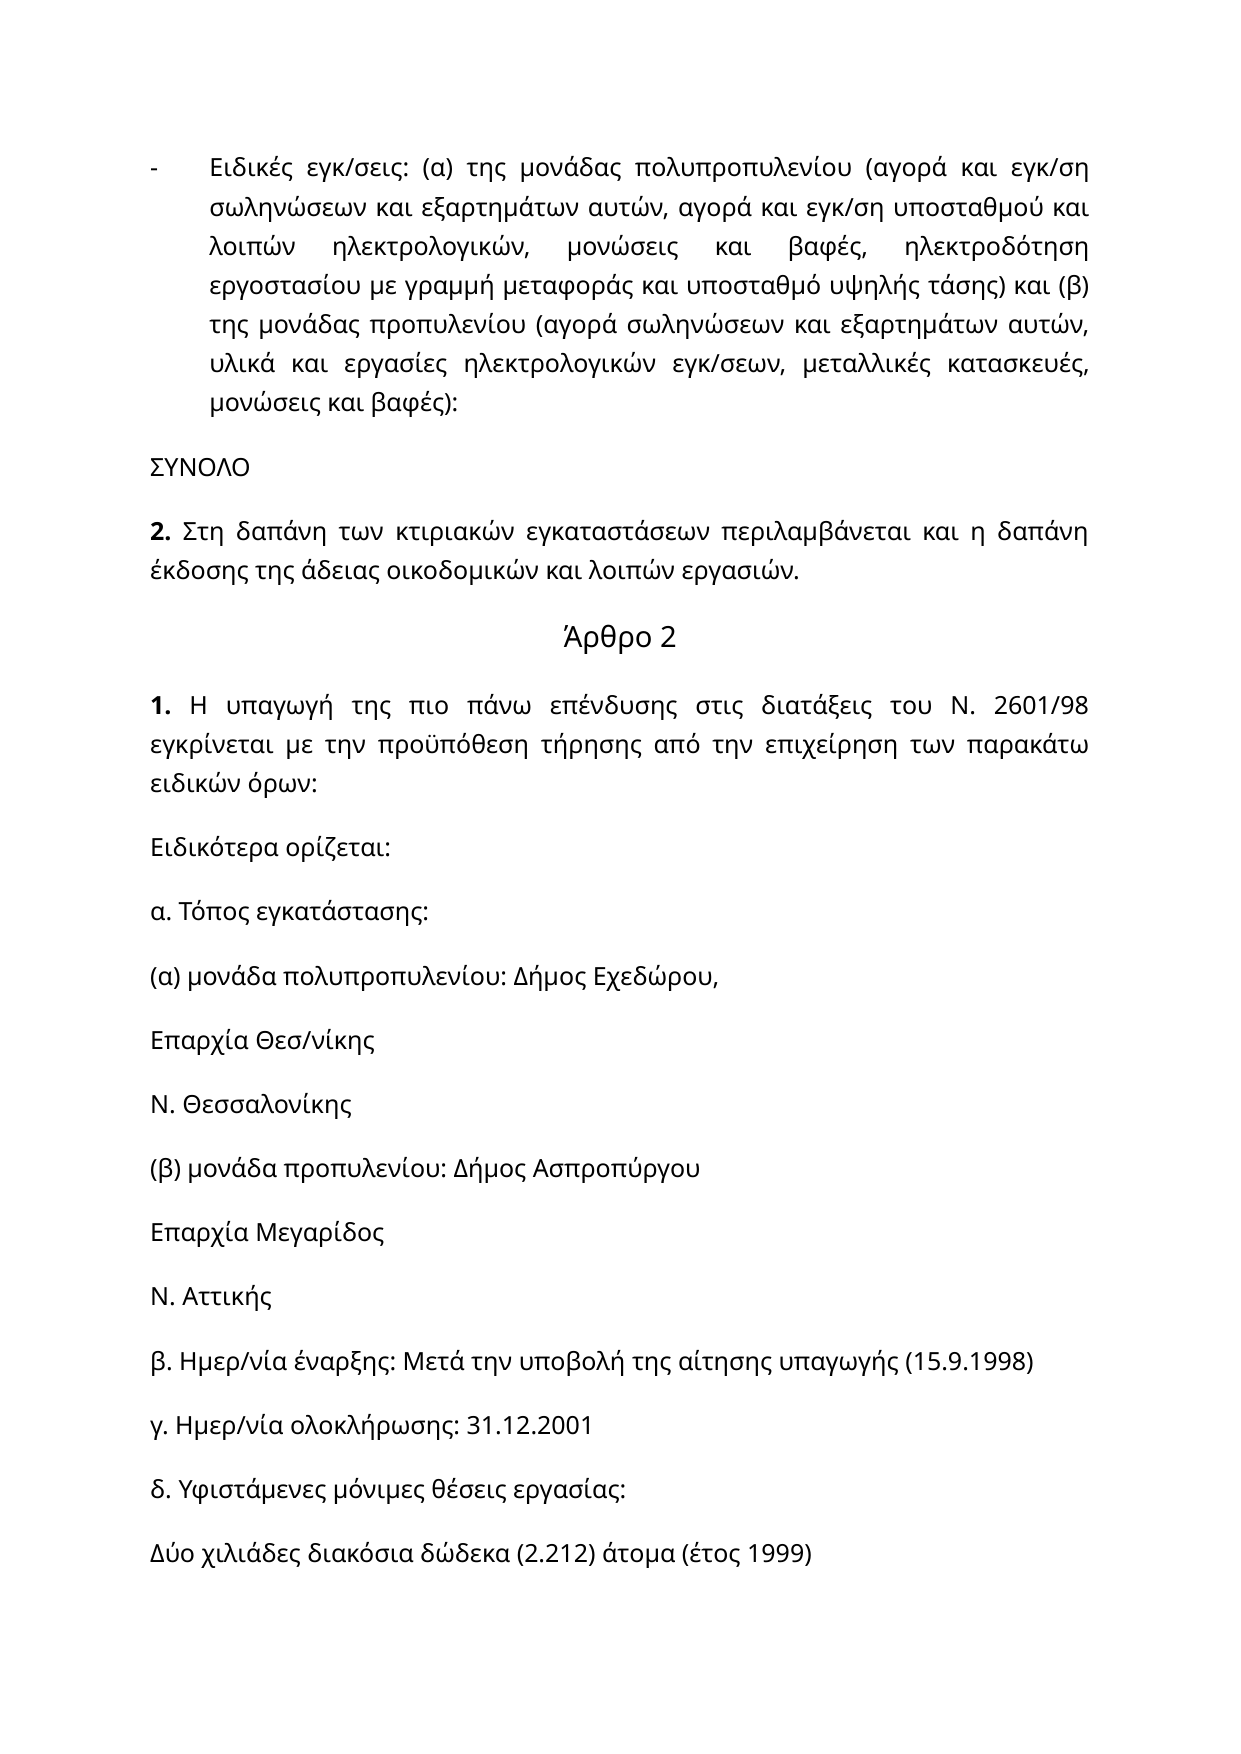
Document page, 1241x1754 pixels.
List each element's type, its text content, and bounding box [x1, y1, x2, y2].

text β. Ημερ/νία έναρξης: Μετά την υποβολή της αίτησης υπαγωγής (15.9.1998) [150, 1343, 1090, 1377]
text 1. Η υπαγωγή της πιο πάνω επένδυσης στις διατάξεις του Ν. 2601/98 εγκρίνεται με την προϋπόθεση τήρησης από την επιχείρηση των παρακάτω ειδικών όρων: [150, 687, 1090, 800]
text ΣΥΝΟΛΟ [150, 449, 1090, 483]
text (α) μονάδα πολυπροπυλενίου: Δήμος Εχεδώρου, [150, 958, 1090, 992]
text γ. Ημερ/νία ολοκλήρωσης: 31.12.2001 [150, 1407, 1090, 1441]
list - Ειδικές εγκ/σεις: (α) της μονάδας πολυπροπυλενίου (αγορά και εγκ/ση σωληνώσεων και εξαρτημάτων αυτών, αγορά και εγκ/ση υποσταθμού και λοιπών ηλεκτρολογικών, μονώσεις και βαφές, ηλεκτροδότηση εργοστασίου με γραμμή μεταφοράς και υποσταθμό υψηλής τάσης) και (β) της μονάδας προπυλενίου (αγορά σωληνώσεων και εξαρτημάτων αυτών, υλικά και εργασίες ηλεκτρολογικών εγκ/σεων, μεταλλικές κατασκευές, μονώσεις και βαφές): [150, 150, 1090, 419]
text δ. Υφιστάμενες μόνιμες θέσεις εργασίας: [150, 1471, 1090, 1506]
text α. Τόπος εγκατάστασης: [150, 894, 1090, 928]
text Επαρχία Θεσ/νίκης [150, 1022, 1090, 1056]
text Ν. Αττικής [150, 1279, 1090, 1313]
text 2. Στη δαπάνη των κτιριακών εγκαταστάσεων περιλαμβάνεται και η δαπάνη έκδοσης της άδειας οικοδομικών και λοιπών εργασιών. [150, 513, 1090, 587]
text (β) μονάδα προπυλενίου: Δήμος Ασπροπύργου [150, 1151, 1090, 1185]
text Επαρχία Μεγαρίδος [150, 1215, 1090, 1249]
text Δύο χιλιάδες διακόσια δώδεκα (2.212) άτομα (έτος 1999) [150, 1536, 1090, 1570]
subtitle Άρθρο 2 [150, 617, 1090, 656]
text Ειδικότερα ορίζεται: [150, 830, 1090, 864]
text Ν. Θεσσαλονίκης [150, 1086, 1090, 1121]
